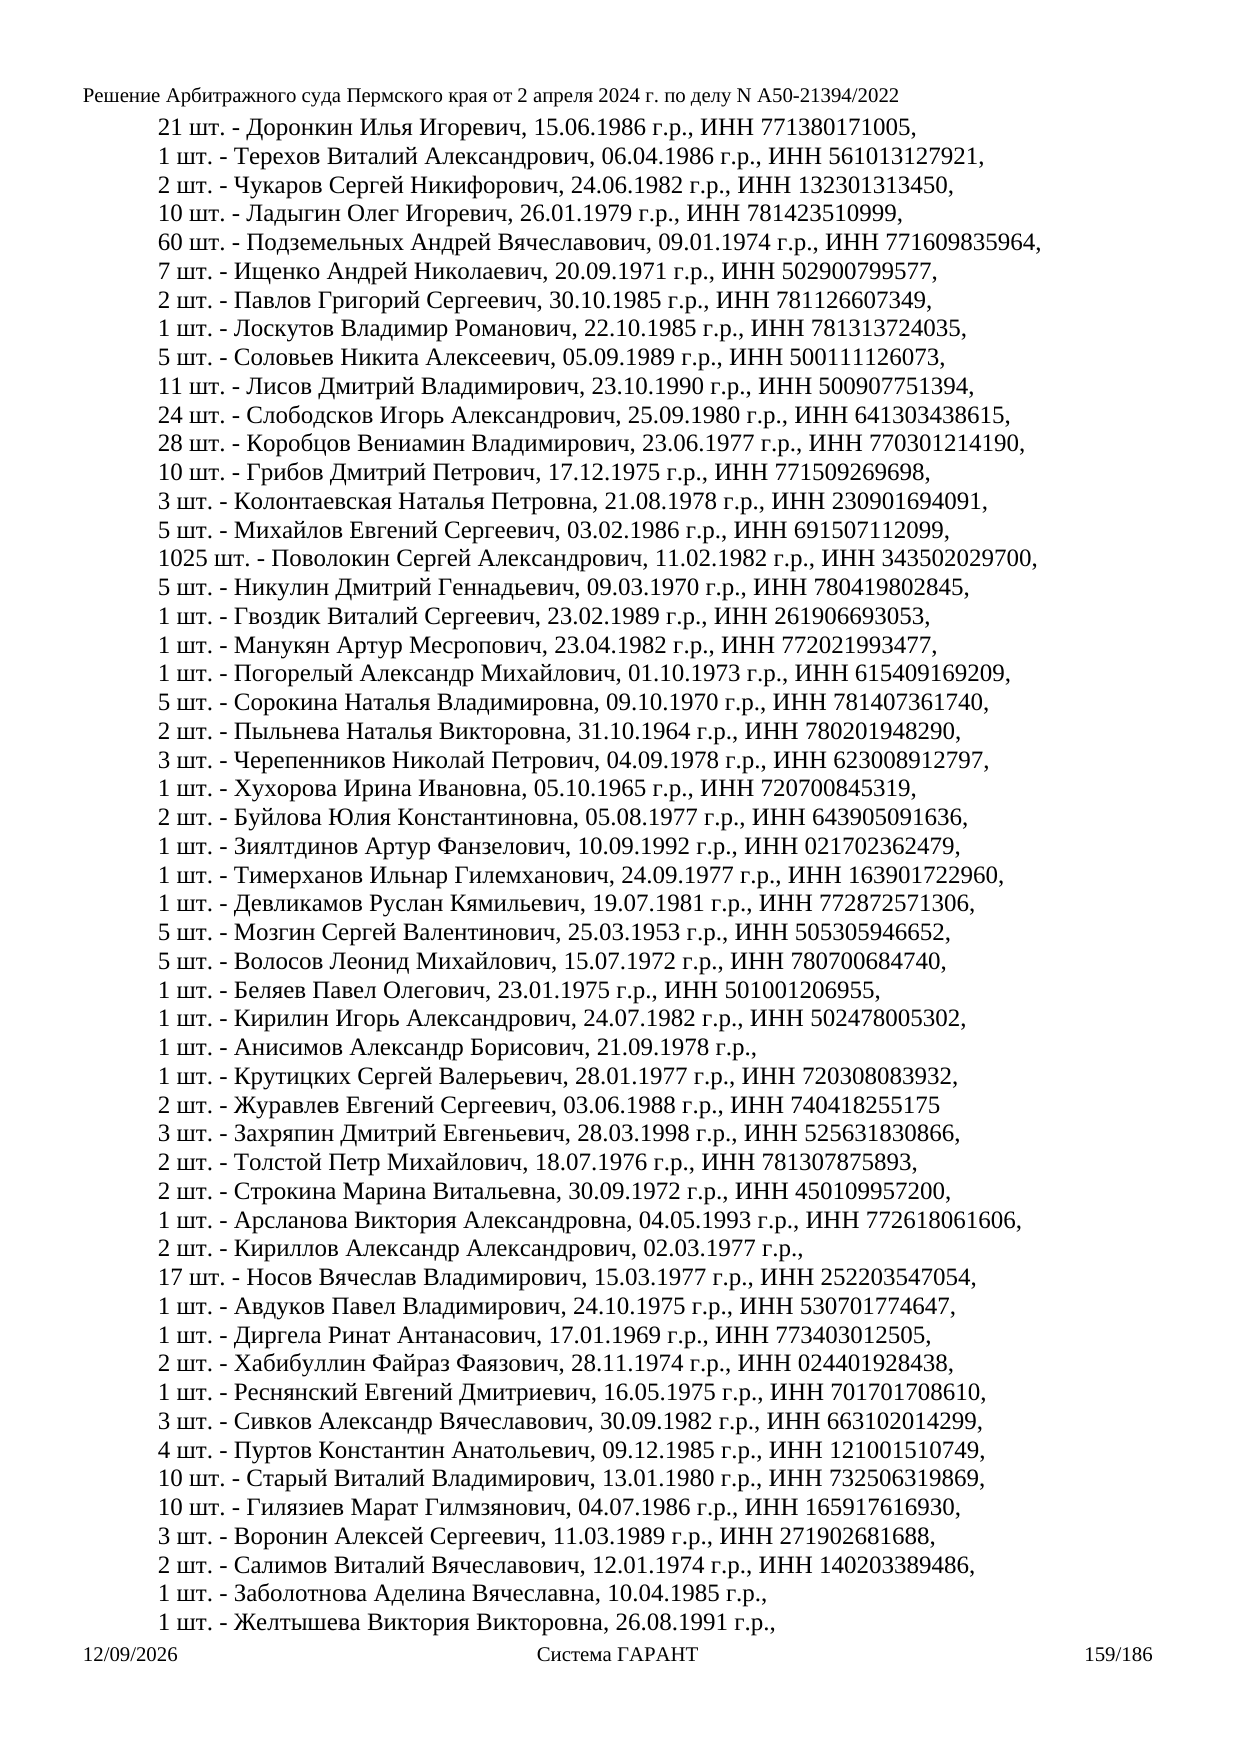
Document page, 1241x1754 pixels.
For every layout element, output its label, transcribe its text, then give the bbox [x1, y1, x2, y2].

text 3 шт. - Колонтаевская Наталья Петровна, 21.08.1978 г.р., ИНН 230901694091, [83, 486, 1157, 515]
text 5 шт. - Мозгин Сергей Валентинович, 25.03.1953 г.р., ИНН 505305946652, [83, 917, 1157, 946]
text 11 шт. - Лисов Дмитрий Владимирович, 23.10.1990 г.р., ИНН 500907751394, [83, 371, 1157, 400]
text 1 шт. - Тимерханов Ильнар Гилемханович, 24.09.1977 г.р., ИНН 163901722960, [83, 860, 1157, 888]
text 2 шт. - Чукаров Сергей Никифорович, 24.06.1982 г.р., ИНН 132301313450, [83, 170, 1157, 198]
text 1 шт. - Беляев Павел Олегович, 23.01.1975 г.р., ИНН 501001206955, [83, 975, 1157, 1003]
text 60 шт. - Подземельных Андрей Вячеславович, 09.01.1974 г.р., ИНН 771609835964, [83, 227, 1157, 256]
text 5 шт. - Сорокина Наталья Владимировна, 09.10.1970 г.р., ИНН 781407361740, [83, 687, 1157, 716]
text 1 шт. - Зиялтдинов Артур Фанзелович, 10.09.1992 г.р., ИНН 021702362479, [83, 831, 1157, 860]
text 1 шт. - Лоскутов Владимир Романович, 22.10.1985 г.р., ИНН 781313724035, [83, 313, 1157, 342]
text 5 шт. - Соловьев Никита Алексеевич, 05.09.1989 г.р., ИНН 500111126073, [83, 342, 1157, 371]
text 3 шт. - Сивков Александр Вячеславович, 30.09.1982 г.р., ИНН 663102014299, [83, 1406, 1157, 1435]
text 1 шт. - Анисимов Александр Борисович, 21.09.1978 г.р., [83, 1032, 1157, 1061]
text 10 шт. - Ладыгин Олег Игоревич, 26.01.1979 г.р., ИНН 781423510999, [83, 198, 1157, 227]
text 2 шт. - Павлов Григорий Сергеевич, 30.10.1985 г.р., ИНН 781126607349, [83, 285, 1157, 313]
text 2 шт. - Толстой Петр Михайлович, 18.07.1976 г.р., ИНН 781307875893, [83, 1147, 1157, 1176]
text 24 шт. - Слободсков Игорь Александрович, 25.09.1980 г.р., ИНН 641303438615, [83, 400, 1157, 428]
text 1025 шт. - Поволокин Сергей Александрович, 11.02.1982 г.р., ИНН 343502029700, [83, 543, 1157, 572]
text 17 шт. - Носов Вячеслав Владимирович, 15.03.1977 г.р., ИНН 252203547054, [83, 1262, 1157, 1291]
text 1 шт. - Реснянский Евгений Дмитриевич, 16.05.1975 г.р., ИНН 701701708610, [83, 1377, 1157, 1406]
text 5 шт. - Никулин Дмитрий Геннадьевич, 09.03.1970 г.р., ИНН 780419802845, [83, 572, 1157, 601]
text 2 шт. - Буйлова Юлия Константиновна, 05.08.1977 г.р., ИНН 643905091636, [83, 802, 1157, 831]
text 28 шт. - Коробцов Вениамин Владимирович, 23.06.1977 г.р., ИНН 770301214190, [83, 428, 1157, 457]
text 10 шт. - Грибов Дмитрий Петрович, 17.12.1975 г.р., ИНН 771509269698, [83, 457, 1157, 486]
text 21 шт. - Доронкин Илья Игоревич, 15.06.1986 г.р., ИНН 771380171005, [83, 112, 1157, 141]
text 2 шт. - Строкина Марина Витальевна, 30.09.1972 г.р., ИНН 450109957200, [83, 1176, 1157, 1205]
text 7 шт. - Ищенко Андрей Николаевич, 20.09.1971 г.р., ИНН 502900799577, [83, 256, 1157, 285]
text 5 шт. - Михайлов Евгений Сергеевич, 03.02.1986 г.р., ИНН 691507112099, [83, 515, 1157, 543]
text 1 шт. - Диргела Ринат Антанасович, 17.01.1969 г.р., ИНН 773403012505, [83, 1320, 1157, 1348]
text 10 шт. - Гилязиев Марат Гилмзянович, 04.07.1986 г.р., ИНН 165917616930, [83, 1492, 1157, 1521]
text 1 шт. - Хухорова Ирина Ивановна, 05.10.1965 г.р., ИНН 720700845319, [83, 773, 1157, 802]
text 2 шт. - Кириллов Александр Александрович, 02.03.1977 г.р., [83, 1233, 1157, 1262]
text 3 шт. - Черепенников Николай Петрович, 04.09.1978 г.р., ИНН 623008912797, [83, 745, 1157, 773]
text 1 шт. - Заболотнова Аделина Вячеславна, 10.04.1985 г.р., [83, 1578, 1157, 1607]
text 1 шт. - Крутицких Сергей Валерьевич, 28.01.1977 г.р., ИНН 720308083932, [83, 1061, 1157, 1090]
text 2 шт. - Салимов Виталий Вячеславович, 12.01.1974 г.р., ИНН 140203389486, [83, 1550, 1157, 1578]
text 2 шт. - Пыльнева Наталья Викторовна, 31.10.1964 г.р., ИНН 780201948290, [83, 716, 1157, 745]
text 1 шт. - Погорелый Александр Михайлович, 01.10.1973 г.р., ИНН 615409169209, [83, 658, 1157, 687]
text 1 шт. - Манукян Артур Месропович, 23.04.1982 г.р., ИНН 772021993477, [83, 630, 1157, 658]
text 1 шт. - Гвоздик Виталий Сергеевич, 23.02.1989 г.р., ИНН 261906693053, [83, 601, 1157, 630]
text 10 шт. - Старый Виталий Владимирович, 13.01.1980 г.р., ИНН 732506319869, [83, 1463, 1157, 1492]
text 1 шт. - Кирилин Игорь Александрович, 24.07.1982 г.р., ИНН 502478005302, [83, 1003, 1157, 1032]
text 1 шт. - Авдуков Павел Владимирович, 24.10.1975 г.р., ИНН 530701774647, [83, 1291, 1157, 1320]
text 1 шт. - Арсланова Виктория Александровна, 04.05.1993 г.р., ИНН 772618061606, [83, 1205, 1157, 1233]
text 1 шт. - Девликамов Руслан Кямильевич, 19.07.1981 г.р., ИНН 772872571306, [83, 888, 1157, 917]
text 5 шт. - Волосов Леонид Михайлович, 15.07.1972 г.р., ИНН 780700684740, [83, 946, 1157, 975]
text 1 шт. - Желтышева Виктория Викторовна, 26.08.1991 г.р., [83, 1607, 1157, 1636]
text 1 шт. - Терехов Виталий Александрович, 06.04.1986 г.р., ИНН 561013127921, [83, 141, 1157, 170]
text 3 шт. - Воронин Алексей Сергеевич, 11.03.1989 г.р., ИНН 271902681688, [83, 1521, 1157, 1550]
text 3 шт. - Захряпин Дмитрий Евгеньевич, 28.03.1998 г.р., ИНН 525631830866, [83, 1118, 1157, 1147]
text 4 шт. - Пуртов Константин Анатольевич, 09.12.1985 г.р., ИНН 121001510749, [83, 1435, 1157, 1463]
text 2 шт. - Журавлев Евгений Сергеевич, 03.06.1988 г.р., ИНН 740418255175 [83, 1090, 1157, 1118]
text 2 шт. - Хабибуллин Файраз Фаязович, 28.11.1974 г.р., ИНН 024401928438, [83, 1348, 1157, 1377]
